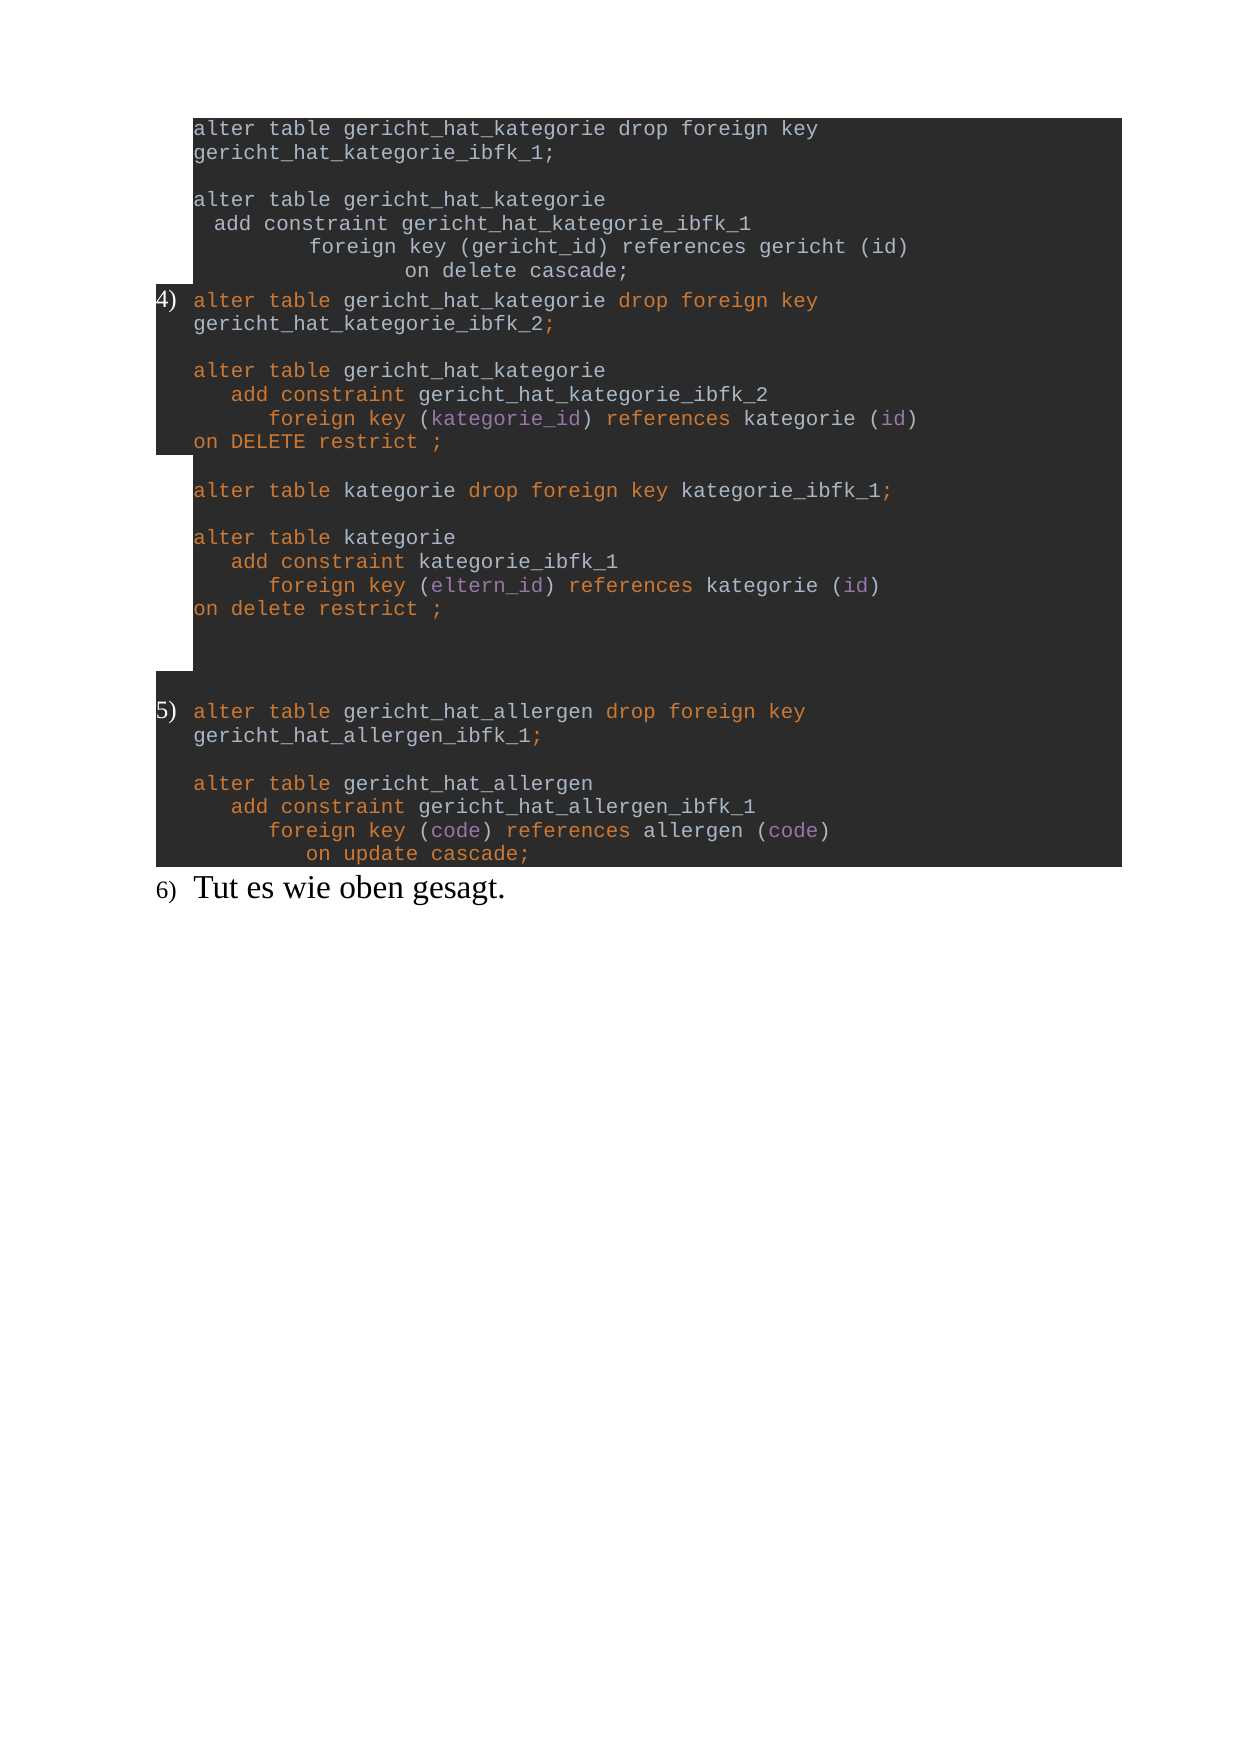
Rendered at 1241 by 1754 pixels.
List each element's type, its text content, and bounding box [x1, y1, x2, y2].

list on delete cascade; [193, 260, 1122, 284]
list alter table gericht_hat_allergen drop foreign key gericht_hat_allergen_ibfk_1; alter table gericht_hat_allergen add constraint gericht_hat_allergen_ibfk_1 foreign key (code) references allergen (code) on update cascade; [156, 696, 1122, 867]
list foreign key (gericht_id) references gericht (id) [193, 236, 1122, 260]
list alter table gericht_hat_kategorie [193, 189, 1122, 213]
list Tut es wie oben gesagt. [156, 867, 1122, 905]
list alter table gericht_hat_kategorie drop foreign key gericht_hat_kategorie_ibfk_1; [193, 118, 1122, 165]
list alter table kategorie drop foreign key kategorie_ibfk_1; alter table kategorie add constraint kategorie_ibfk_1 foreign key (eltern_id) references kategorie (id) on delete restrict ; [193, 480, 1122, 622]
list add constraint gericht_hat_kategorie_ibfk_1 [193, 213, 1122, 236]
list alter table gericht_hat_kategorie drop foreign key gericht_hat_kategorie_ibfk_2; alter table gericht_hat_kategorie add constraint gericht_hat_kategorie_ibfk_2 foreign key (kategorie_id) references kategorie (id) on DELETE restrict ; [156, 284, 1122, 455]
